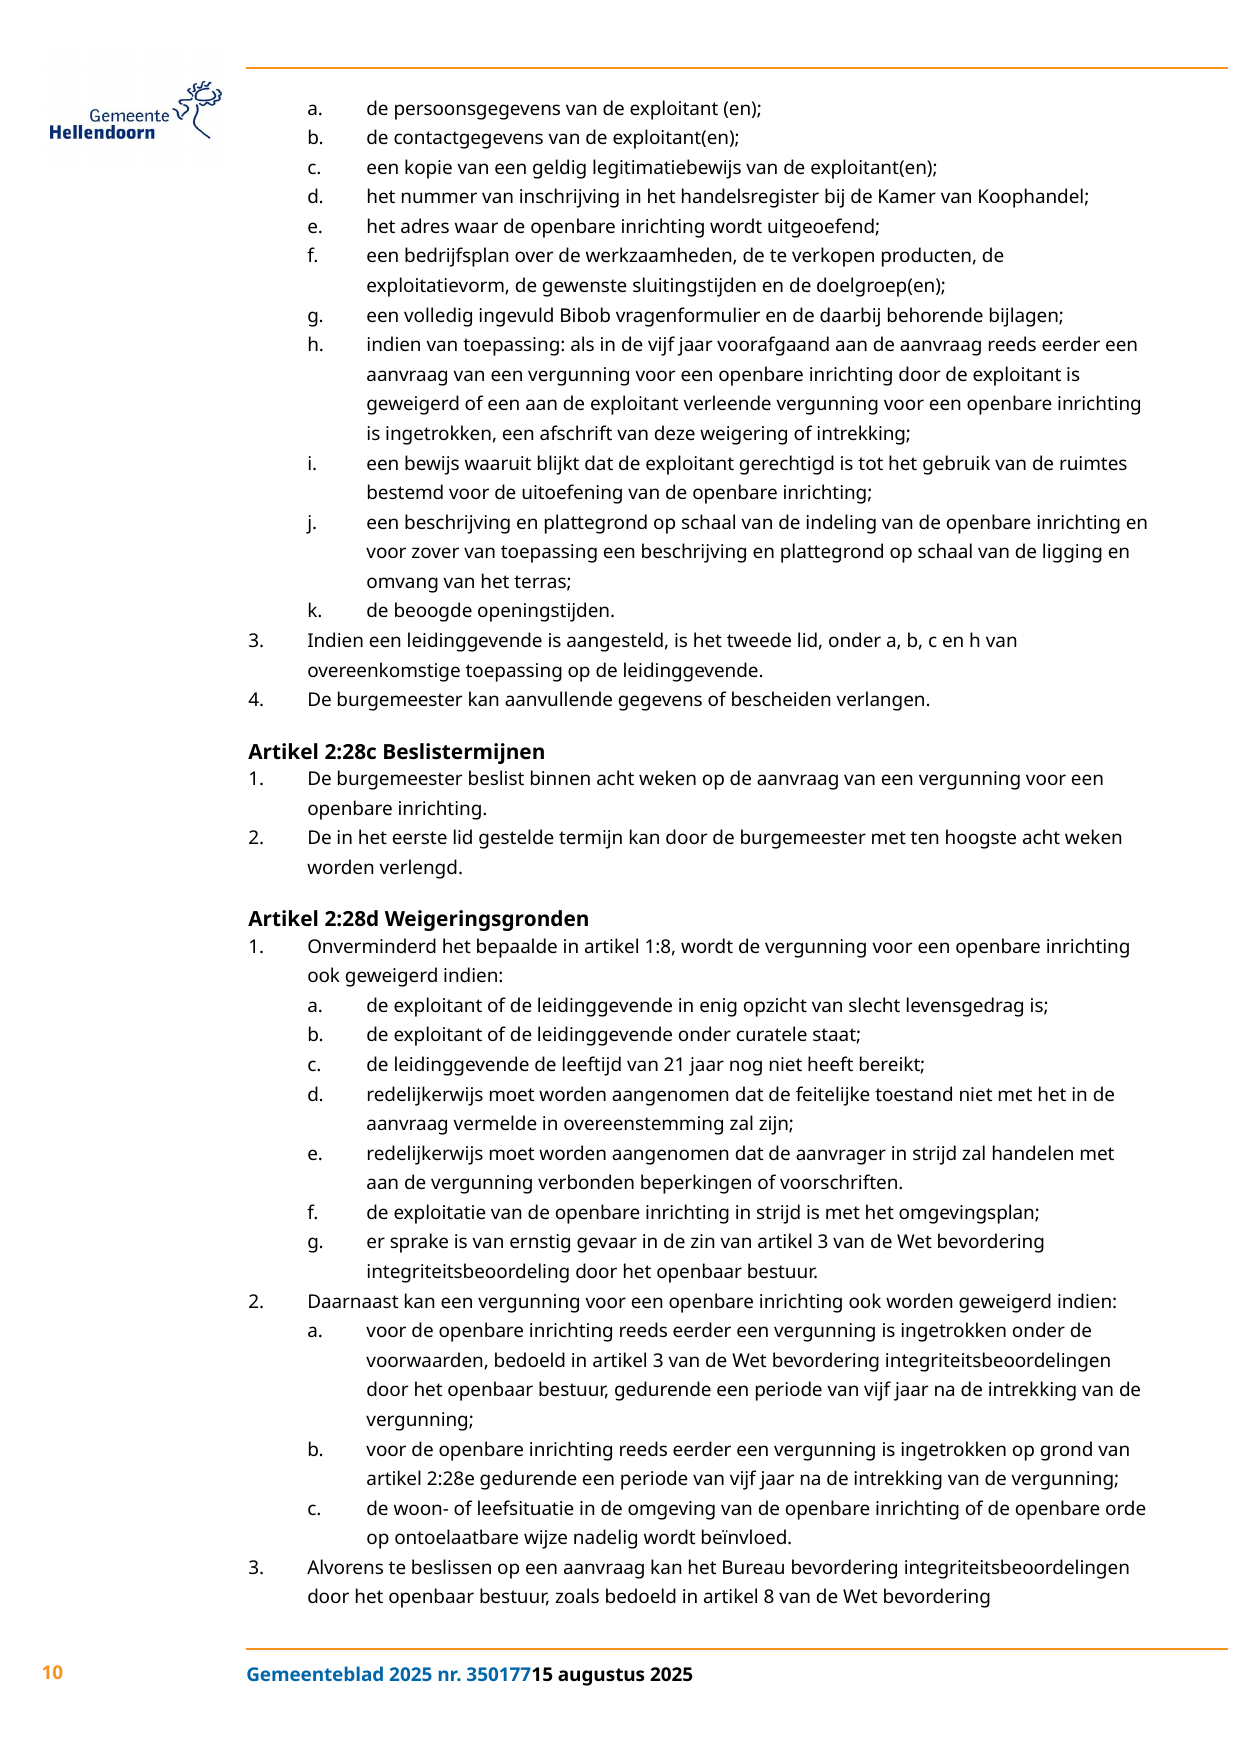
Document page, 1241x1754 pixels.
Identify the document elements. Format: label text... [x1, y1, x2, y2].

list voor de openbare inrichting reeds eerder een vergunning is ingetrokken onder de voorwaarden, bedoeld in artikel 3 van de Wet bevordering integriteitsbeoordelingen door het openbaar bestuur, gedurende een periode van vijf jaar na de intrekking van de vergunning; [307, 1317, 1152, 1432]
list Alvorens te beslissen op een aanvraag kan het Bureau bevordering integriteitsbeoordelingen door het openbaar bestuur, zoals bedoeld in artikel 8 van de Wet bevordering [248, 1554, 1152, 1609]
list een kopie van een geldig legitimatiebewijs van de exploitant(en); [307, 154, 1152, 180]
list het adres waar de openbare inrichting wordt uitgeoefend; [307, 213, 1152, 239]
list er sprake is van ernstig gevaar in de zin van artikel 3 van de Wet bevordering integriteitsbeoordeling door het openbaar bestuur. [307, 1229, 1152, 1284]
list Indien een leidinggevende is aangesteld, is het tweede lid, onder a, b, c en h van overeenkomstige toepassing op de leidinggevende. [248, 627, 1152, 683]
list redelijkerwijs moet worden aangenomen dat de feitelijke toestand niet met het in de aanvraag vermelde in overeenstemming zal zijn; [307, 1081, 1152, 1136]
list Daarnaast kan een vergunning voor een openbare inrichting ook worden geweigerd indien: [248, 1288, 1152, 1314]
list een volledig ingevuld Bibob vragenformulier en de daarbij behorende bijlagen; [307, 302, 1152, 328]
list voor de openbare inrichting reeds eerder een vergunning is ingetrokken op grond van artikel 2:28e gedurende een periode van vijf jaar na de intrekking van de vergunning; [307, 1436, 1152, 1491]
list de leidinggevende de leeftijd van 21 jaar nog niet heeft bereikt; [307, 1051, 1152, 1077]
list een bedrijfsplan over de werkzaamheden, de te verkopen producten, de exploitatievorm, de gewenste sluitingstijden en de doelgroep(en); [307, 243, 1152, 298]
list De burgemeester beslist binnen acht weken op de aanvraag van een vergunning voor een openbare inrichting. [248, 765, 1152, 821]
list de exploitatie van de openbare inrichting in strijd is met het omgevingsplan; [307, 1199, 1152, 1225]
text Artikel 2:28c Beslistermijnen [248, 737, 1152, 765]
list een beschrijving en plattegrond op schaal van de indeling van de openbare inrichting en voor zover van toepassing een beschrijving en plattegrond op schaal van de ligging en omvang van het terras; [307, 509, 1152, 594]
list de beoogde openingstijden. [307, 598, 1152, 623]
list een bewijs waaruit blijkt dat de exploitant gerechtigd is tot het gebruik van de ruimtes bestemd voor de uitoefening van de openbare inrichting; [307, 450, 1152, 505]
picture [41, 47, 231, 172]
list De burgemeester kan aanvullende gegevens of bescheiden verlangen. [248, 686, 1152, 712]
list Onverminderd het bepaalde in artikel 1:8, wordt de vergunning voor een openbare inrichting ook geweigerd indien: [248, 933, 1152, 988]
list de woon- of leefsituatie in de omgeving van de openbare inrichting of de openbare orde op ontoelaatbare wijze nadelig wordt beïnvloed. [307, 1495, 1152, 1550]
list de exploitant of de leidinggevende onder curatele staat; [307, 1022, 1152, 1047]
list redelijkerwijs moet worden aangenomen dat de aanvrager in strijd zal handelen met aan de vergunning verbonden beperkingen of voorschriften. [307, 1140, 1152, 1195]
list de persoonsgegevens van de exploitant (en); [307, 95, 1152, 121]
list indien van toepassing: als in de vijf jaar voorafgaand aan de aanvraag reeds eerder een aanvraag van een vergunning voor een openbare inrichting door de exploitant is geweigerd of een aan de exploitant verleende vergunning voor een openbare inrichting is ingetrokken, een afschrift van deze weigering of intrekking; [307, 331, 1152, 446]
list De in het eerste lid gestelde termijn kan door de burgemeester met ten hoogste acht weken worden verlengd. [248, 824, 1152, 880]
text Artikel 2:28d Weigeringsgronden [248, 904, 1152, 933]
list de contactgegevens van de exploitant(en); [307, 124, 1152, 150]
list de exploitant of de leidinggevende in enig opzicht van slecht levensgedrag is; [307, 992, 1152, 1018]
list het nummer van inschrijving in het handelsregister bij de Kamer van Koophandel; [307, 183, 1152, 209]
